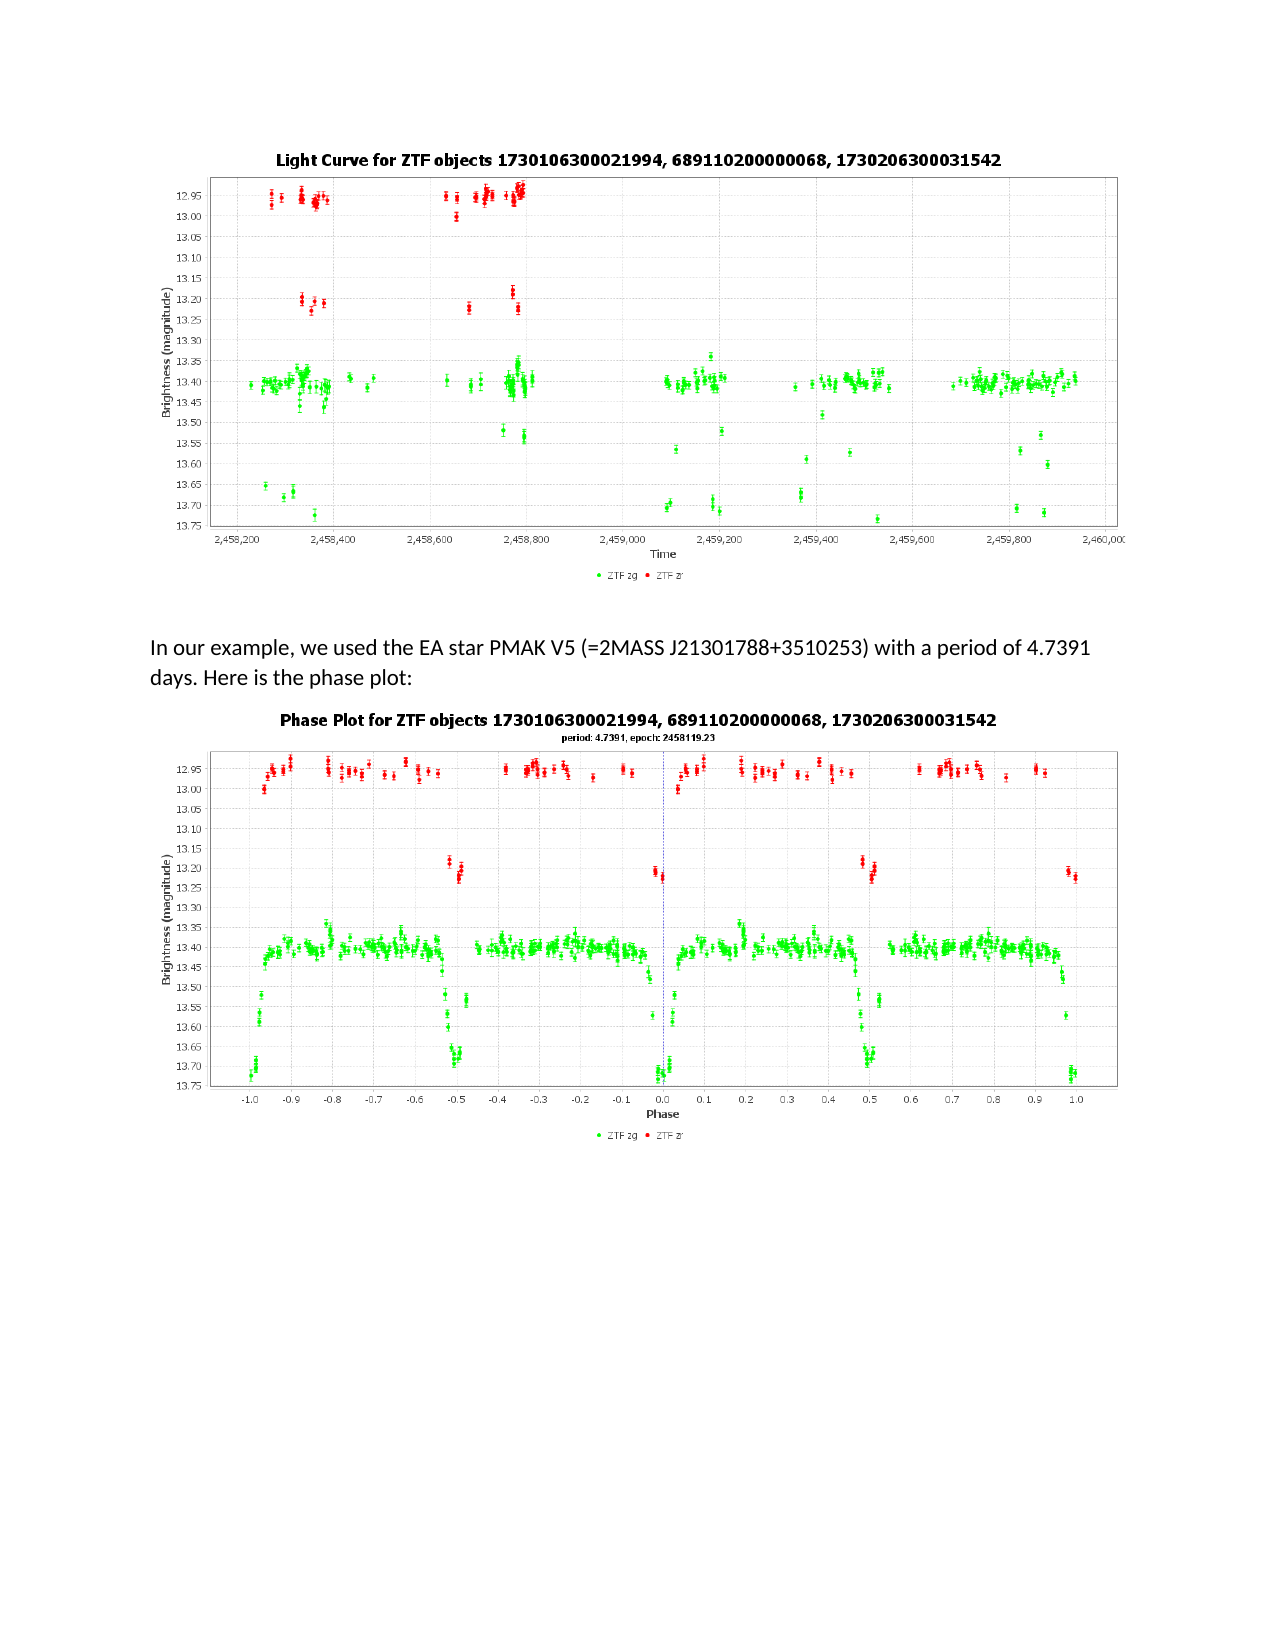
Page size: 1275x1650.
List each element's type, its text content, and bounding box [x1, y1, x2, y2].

text In our example, we used the EA star PMAK V5 (=2MASS J21301788+3510253) with a period of 4.7391 days. Here is the phase plot: [150, 633, 1125, 691]
